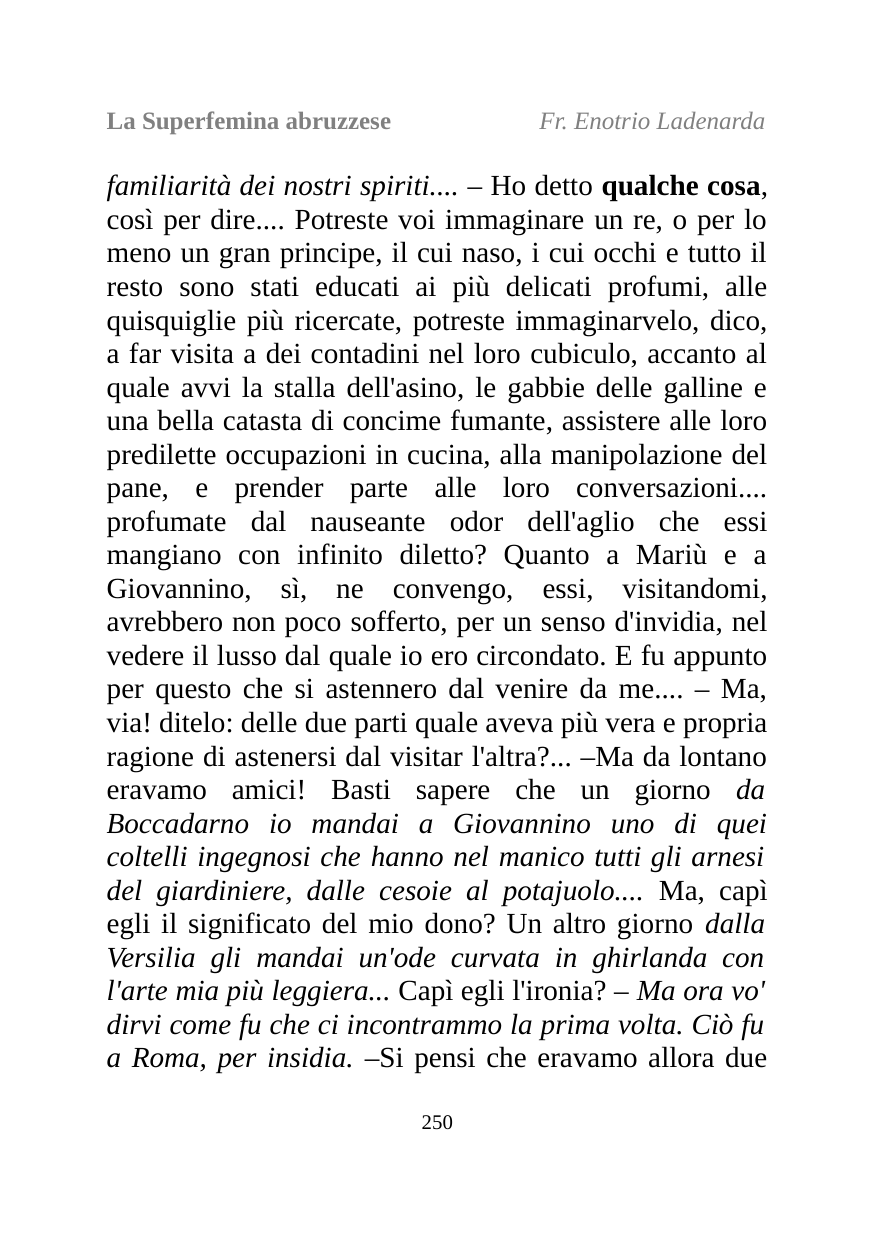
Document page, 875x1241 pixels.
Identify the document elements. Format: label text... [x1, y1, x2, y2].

text familiarità dei nostri spiriti.... – Ho detto qualche cosa, così per dire.... Potreste voi immaginare un re, o per lo meno un gran principe, il cui naso, i cui occhi e tutto il resto sono stati educati ai più delicati profumi, alle quisquiglie più ricercate, potreste immaginarvelo, dico, a far visita a dei contadini nel loro cubiculo, accanto al quale avvi la stalla dell'asino, le gabbie delle galline e una bella catasta di concime fumante, assistere alle loro predilette occupazioni in cucina, alla manipolazione del pane, e prender parte alle loro conversazioni.... profumate dal nauseante odor dell'aglio che essi mangiano con infinito diletto? Quanto a Mariù e a Giovannino, sì, ne convengo, essi, visitandomi, avrebbero non poco sofferto, per un senso d'invidia, nel vedere il lusso dal quale io ero circondato. E fu appunto per questo che si astennero dal venire da me.... – Ma, via! ditelo: delle due parti quale aveva più vera e propria ragione di astenersi dal visitar l'altra?... –Ma da lontano eravamo amici! Basti sapere che un giorno da Boccadarno io mandai a Giovannino uno di quei coltelli ingegnosi che hanno nel manico tutti gli arnesi del giardiniere, dalle cesoie al potajuolo.... Ma, capì egli il significato del mio dono? Un altro giorno dalla Versilia gli mandai un'ode curvata in ghirlanda con l'arte mia più leggiera... Capì egli l'ironia? – Ma ora vo' dirvi come fu che ci incontrammo la prima volta. Ciò fu a Roma, per insidia. –Si pensi che eravamo allora due [106, 168, 768, 1074]
